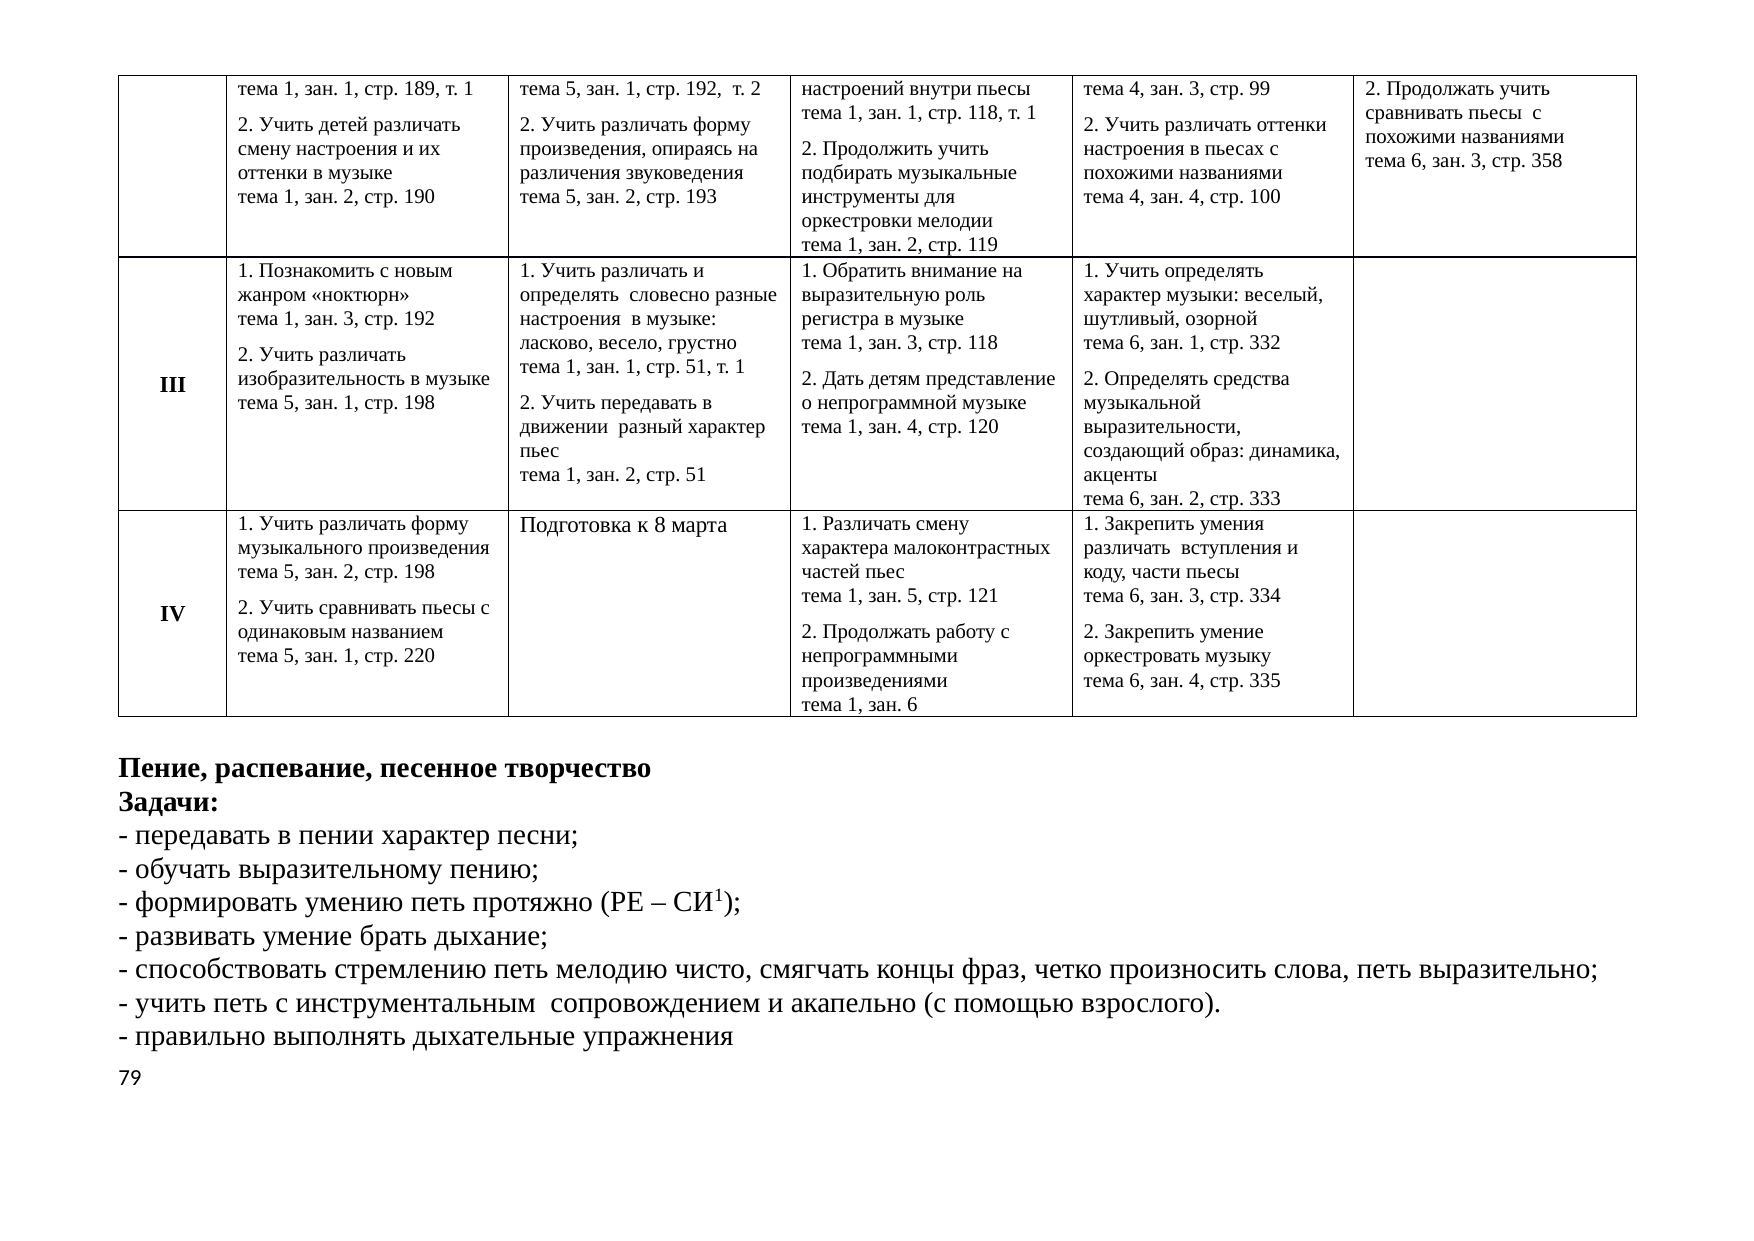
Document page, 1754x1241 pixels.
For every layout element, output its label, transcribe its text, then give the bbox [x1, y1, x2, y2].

table_cell тема 1, зан. 1, стр. 189, т. 1 2. Учить детей различать смену настроения и их оттенки в музыке тема 1, зан. 2, стр. 190 [227, 76, 508, 256]
table_cell 1. Учить различать и определять словесно разные настроения в музыке: ласково, весело, грустно тема 1, зан. 1, стр. 51, т. 1 2. Учить передавать в движении разный характер пьес тема 1, зан. 2, стр. 51 [509, 258, 790, 510]
table_cell 2. Продолжать учить сравнивать пьесы с похожими названиями тема 6, зан. 3, стр. 358 [1354, 76, 1636, 256]
text - учить петь с инструментальным сопровождением и акапельно (с помощью взрослого). [118, 985, 1636, 1018]
table_cell 1. Обратить внимание на выразительную роль регистра в музыке тема 1, зан. 3, стр. 118 2. Дать детям представление о непрограммной музыке тема 1, зан. 4, стр. 120 [791, 258, 1072, 510]
text - формировать умению петь протяжно (РЕ – СИ1); [118, 884, 1636, 918]
table_cell настроений внутри пьесы тема 1, зан. 1, стр. 118, т. 1 2. Продолжить учить подбирать музыкальные инструменты для оркестровки мелодии тема 1, зан. 2, стр. 119 [791, 76, 1072, 256]
table_cell 1. Закрепить умения различать вступления и коду, части пьесы тема 6, зан. 3, стр. 334 2. Закрепить умение оркестровать музыку тема 6, зан. 4, стр. 335 [1073, 511, 1353, 716]
table_cell III [119, 258, 226, 510]
table_cell 1. Познакомить с новым жанром «ноктюрн» тема 1, зан. 3, стр. 192 2. Учить различать изобразительность в музыке тема 5, зан. 1, стр. 198 [227, 258, 508, 510]
text - правильно выполнять дыхательные упражнения [118, 1018, 1636, 1052]
text - обучать выразительному пению; [118, 851, 1636, 884]
table_cell Подготовка к 8 марта [509, 511, 790, 716]
table_cell IV [119, 511, 226, 716]
table_cell тема 5, зан. 1, стр. 192, т. 2 2. Учить различать форму произведения, опираясь на различения звуковедения тема 5, зан. 2, стр. 193 [509, 76, 790, 256]
table_cell 1. Учить различать форму музыкального произведения тема 5, зан. 2, стр. 198 2. Учить сравнивать пьесы с одинаковым названием тема 5, зан. 1, стр. 220 [227, 511, 508, 716]
table_cell [1354, 511, 1636, 716]
text Задачи: [118, 784, 1636, 817]
table_cell 1. Различать смену характера малоконтрастных частей пьес тема 1, зан. 5, стр. 121 2. Продолжать работу с непрограммными произведениями тема 1, зан. 6 [791, 511, 1072, 716]
table_cell [119, 76, 226, 256]
table_cell 1. Учить определять характер музыки: веселый, шутливый, озорной тема 6, зан. 1, стр. 332 2. Определять средства музыкальной выразительности, создающий образ: динамика, акценты тема 6, зан. 2, стр. 333 [1073, 258, 1353, 510]
table_cell тема 4, зан. 3, стр. 99 2. Учить различать оттенки настроения в пьесах с похожими названиями тема 4, зан. 4, стр. 100 [1073, 76, 1353, 256]
text - передавать в пении характер песни; [118, 817, 1636, 851]
table_cell [1354, 258, 1636, 510]
text - способствовать стремлению петь мелодию чисто, смягчать концы фраз, четко произносить слова, петь выразительно; [118, 951, 1636, 985]
text Пение, распевание, песенное творчество [118, 750, 1636, 784]
text - развивать умение брать дыхание; [118, 918, 1636, 951]
